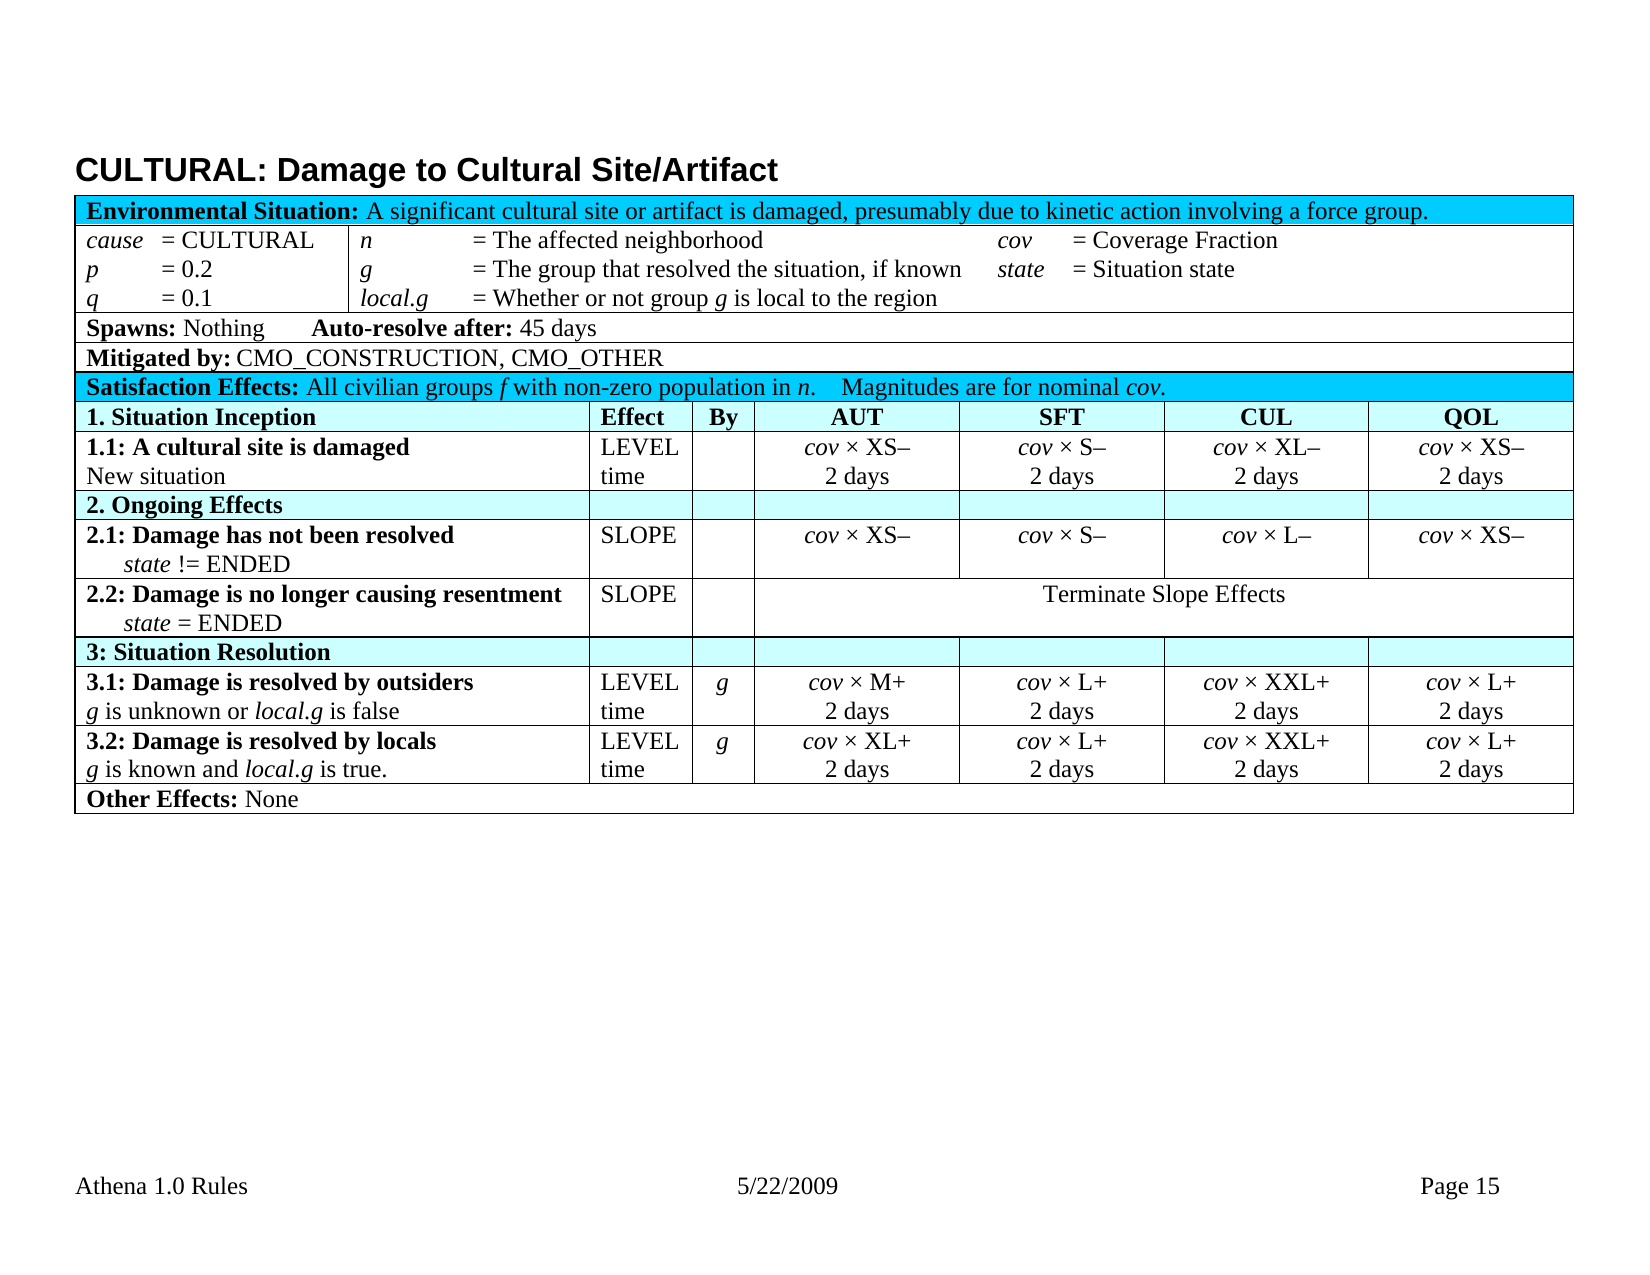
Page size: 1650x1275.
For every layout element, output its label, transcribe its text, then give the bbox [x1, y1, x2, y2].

table_cell [693, 638, 754, 666]
table_cell cov × L+ 2 days [1369, 726, 1573, 783]
table_cell cov × L+ 2 days [960, 667, 1164, 725]
table_cell cov × S– [960, 520, 1164, 578]
table_cell Other Effects: None [76, 784, 1573, 813]
table_cell [693, 520, 754, 578]
table_cell 2. Ongoing Effects [76, 491, 589, 519]
table_cell [960, 638, 1164, 666]
table_cell cov × XS– [1369, 520, 1573, 578]
table_cell SFT [960, 402, 1164, 431]
table_cell cov × XXL+ 2 days [1165, 667, 1368, 725]
table_cell [693, 579, 754, 636]
table_cell Effect [590, 402, 692, 431]
table_cell Mitigated by: CMO_CONSTRUCTION, CMO_OTHER [76, 343, 1573, 371]
table_cell cov × S– 2 days [960, 432, 1164, 489]
table_cell QOL [1369, 402, 1573, 431]
table_cell [1165, 638, 1368, 666]
table_cell By [693, 402, 754, 431]
table_cell cov × XXL+ 2 days [1165, 726, 1368, 783]
table_cell [590, 491, 692, 519]
table_cell cov × XL+ 2 days [755, 726, 959, 783]
table_cell Terminate Slope Effects [755, 579, 1573, 636]
table_cell 3.1: Damage is resolved by outsiders g is unknown or local.g is false [76, 667, 589, 725]
table_cell [755, 638, 959, 666]
table_cell cov × L+ 2 days [1369, 667, 1573, 725]
table_cell cov × XL– 2 days [1165, 432, 1368, 489]
table_cell SLOPE [590, 579, 692, 636]
table_cell 1.1: A cultural site is damaged New situation [76, 432, 589, 489]
table_cell n = The affected neighborhood cov = Coverage Fraction g = The group that resolved the situation, if known state = Situation state local.g = Whether or not group g is local to the region [349, 226, 1573, 312]
table_cell 2.2: Damage is no longer causing resentment state = ENDED [76, 579, 589, 636]
text CULTURAL: Damage to Cultural Site/Artifact [75, 150, 1575, 188]
table_cell cov × M+ 2 days [755, 667, 959, 725]
table_cell [960, 491, 1164, 519]
table_cell AUT [755, 402, 959, 431]
table_cell 1. Situation Inception [76, 402, 589, 431]
table_cell LEVEL time [590, 667, 692, 725]
table_cell CUL [1165, 402, 1368, 431]
table_cell g [693, 726, 754, 783]
table_cell [1165, 491, 1368, 519]
table_cell [693, 432, 754, 489]
table_cell SLOPE [590, 520, 692, 578]
table_cell g [693, 667, 754, 725]
table_cell 3: Situation Resolution [76, 638, 589, 666]
table_cell cov × XS– [755, 520, 959, 578]
table_cell Spawns: Nothing Auto-resolve after: 45 days [76, 313, 1573, 342]
table_cell 3.2: Damage is resolved by locals g is known and local.g is true. [76, 726, 589, 783]
table_cell cause = CULTURAL p = 0.2 q = 0.1 [76, 226, 348, 312]
table_cell 2.1: Damage has not been resolved state != ENDED [76, 520, 589, 578]
table_cell cov × XS– 2 days [755, 432, 959, 489]
table_cell cov × L+ 2 days [960, 726, 1164, 783]
table_cell cov × XS– 2 days [1369, 432, 1573, 489]
table_cell [590, 638, 692, 666]
table_cell LEVEL time [590, 726, 692, 783]
table_cell cov × L– [1165, 520, 1368, 578]
table_cell [693, 491, 754, 519]
table_cell [1369, 491, 1573, 519]
table_cell LEVEL time [590, 432, 692, 489]
table_cell [755, 491, 959, 519]
table_cell Satisfaction Effects: All civilian groups f with non-zero population in n. Magnitudes are for nominal cov. [76, 373, 1573, 401]
table_header Environmental Situation: A significant cultural site or artifact is damaged, presumably due to kinetic action involving a force group. [76, 196, 1573, 224]
table_cell [1369, 638, 1573, 666]
